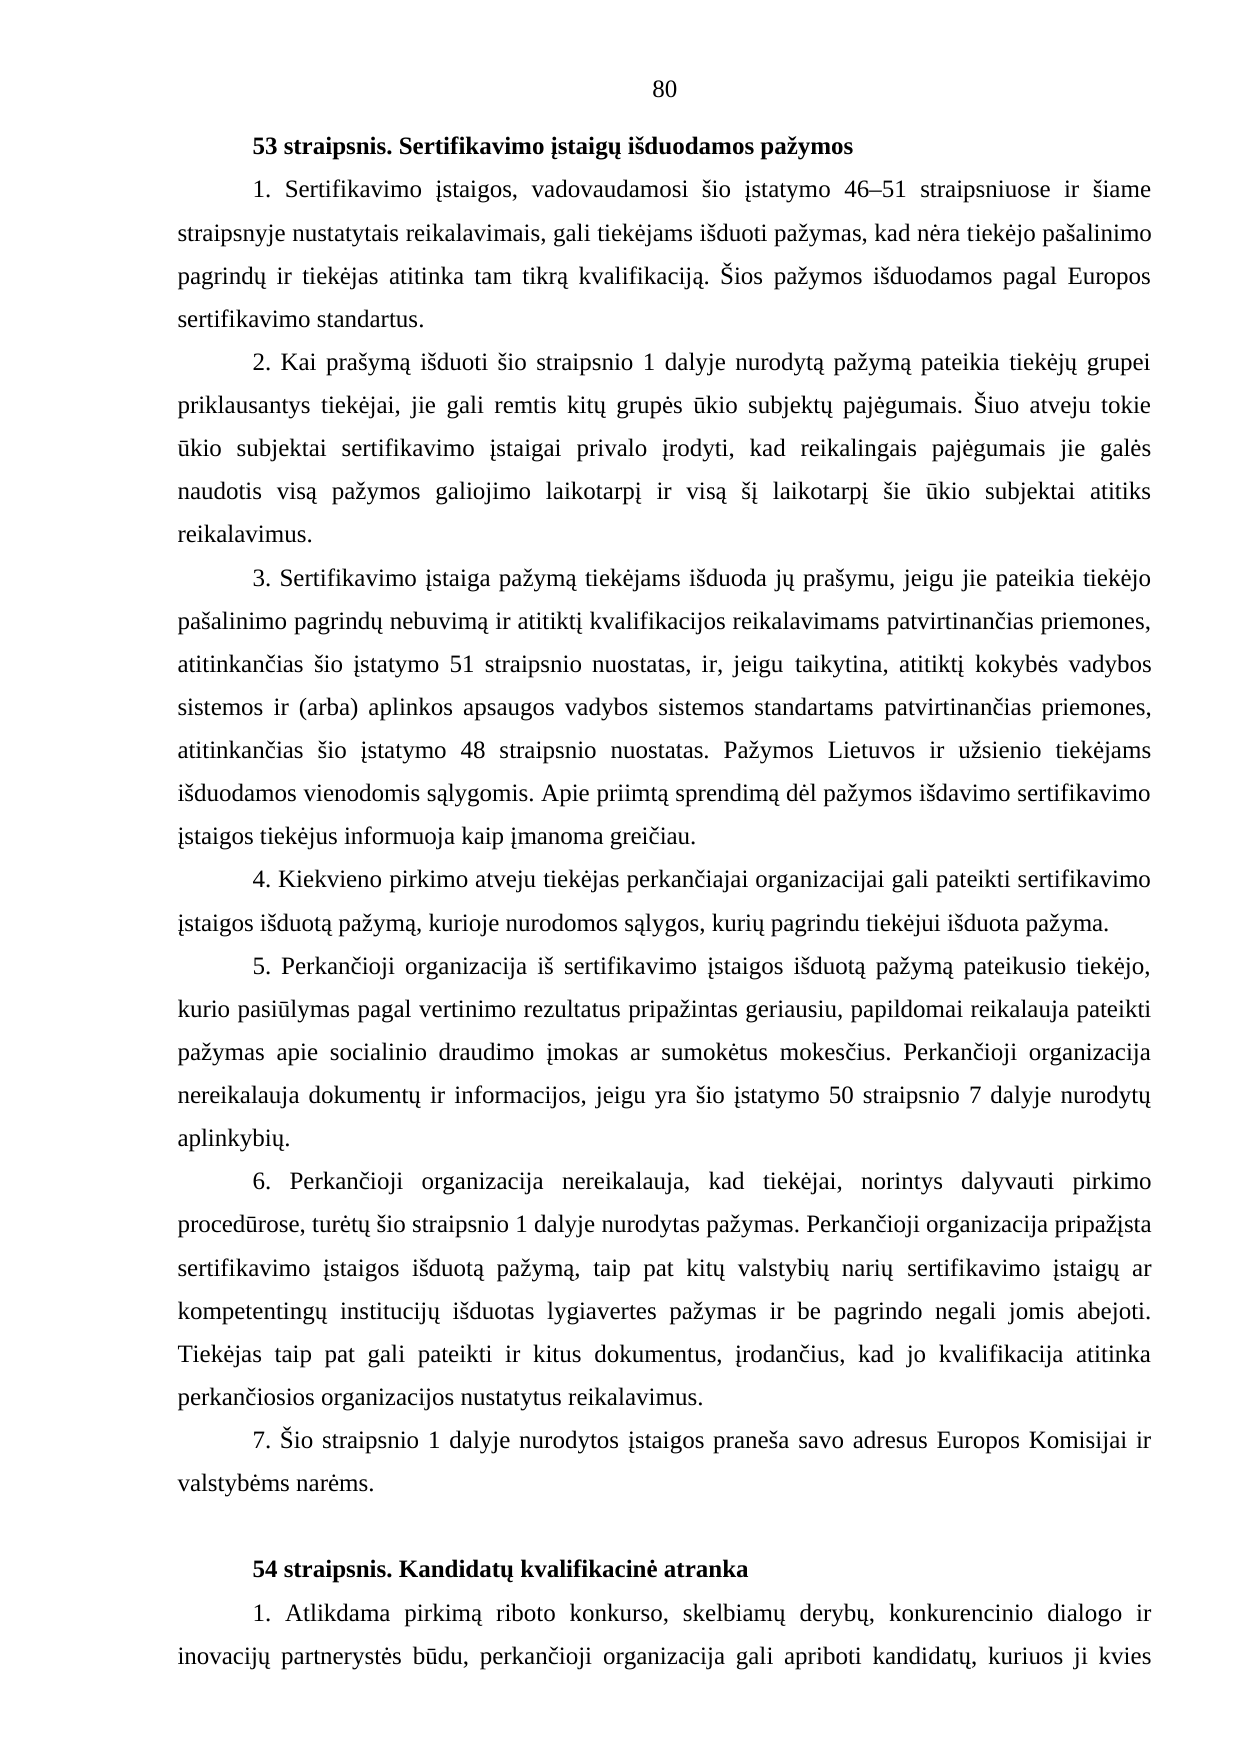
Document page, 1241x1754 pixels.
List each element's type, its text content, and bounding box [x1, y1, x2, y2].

text 53 straipsnis. Sertifikavimo įstaigų išduodamos pažymos [177, 131, 1152, 160]
text 6. Perkančioji organizacija nereikalauja, kad tiekėjai, norintys dalyvauti pirkimo procedūrose, turėtų šio straipsnio 1 dalyje nurodytas pažymas. Perkančioji organizacija pripažįsta sertifikavimo įstaigos išduotą pažymą, taip pat kitų valstybių narių sertifikavimo įstaigų ar kompetentingų institucijų išduotas lygiavertes pažymas ir be pagrindo negali jomis abejoti. Tiekėjas taip pat gali pateikti ir kitus dokumentus, įrodančius, kad jo kvalifikacija atitinka perkančiosios organizacijos nustatytus reikalavimus. [177, 1166, 1152, 1411]
text 54 straipsnis. Kandidatų kvalifikacinė atranka [177, 1554, 1152, 1583]
text 5. Perkančioji organizacija iš sertifikavimo įstaigos išduotą pažymą pateikusio tiekėjo, kurio pasiūlymas pagal vertinimo rezultatus pripažintas geriausiu, papildomai reikalauja pateikti pažymas apie socialinio draudimo įmokas ar sumokėtus mokesčius. Perkančioji organizacija nereikalauja dokumentų ir informacijos, jeigu yra šio įstatymo 50 straipsnio 7 dalyje nurodytų aplinkybių. [177, 951, 1152, 1152]
text 2. Kai prašymą išduoti šio straipsnio 1 dalyje nurodytą pažymą pateikia tiekėjų grupei priklausantys tiekėjai, jie gali remtis kitų grupės ūkio subjektų pajėgumais. Šiuo atveju tokie ūkio subjektai sertifikavimo įstaigai privalo įrodyti, kad reikalingais pajėgumais jie galės naudotis visą pažymos galiojimo laikotarpį ir visą šį laikotarpį šie ūkio subjektai atitiks reikalavimus. [177, 347, 1152, 548]
text 4. Kiekvieno pirkimo atveju tiekėjas perkančiajai organizacijai gali pateikti sertifikavimo įstaigos išduotą pažymą, kurioje nurodomos sąlygos, kurių pagrindu tiekėjui išduota pažyma. [177, 864, 1152, 936]
text 3. Sertifikavimo įstaiga pažymą tiekėjams išduoda jų prašymu, jeigu jie pateikia tiekėjo pašalinimo pagrindų nebuvimą ir atitiktį kvalifikacijos reikalavimams patvirtinančias priemones, atitinkančias šio įstatymo 51 straipsnio nuostatas, ir, jeigu taikytina, atitiktį kokybės vadybos sistemos ir (arba) aplinkos apsaugos vadybos sistemos standartams patvirtinančias priemones, atitinkančias šio įstatymo 48 straipsnio nuostatas. Pažymos Lietuvos ir užsienio tiekėjams išduodamos vienodomis sąlygomis. Apie priimtą sprendimą dėl pažymos išdavimo sertifikavimo įstaigos tiekėjus informuoja kaip įmanoma greičiau. [177, 563, 1152, 850]
text 1. Sertifikavimo įstaigos, vadovaudamosi šio įstatymo 46–51 straipsniuose ir šiame straipsnyje nustatytais reikalavimais, gali tiekėjams išduoti pažymas, kad nėra tiekėjo pašalinimo pagrindų ir tiekėjas atitinka tam tikrą kvalifikaciją. Šios pažymos išduodamos pagal Europos sertifikavimo standartus. [177, 174, 1152, 333]
text 7. Šio straipsnio 1 dalyje nurodytos įstaigos praneša savo adresus Europos Komisijai ir valstybėms narėms. [177, 1425, 1152, 1497]
text 1. Atlikdama pirkimą riboto konkurso, skelbiamų derybų, konkurencinio dialogo ir inovacijų partnerystės būdu, perkančioji organizacija gali apriboti kandidatų, kuriuos ji kvies [177, 1598, 1152, 1669]
